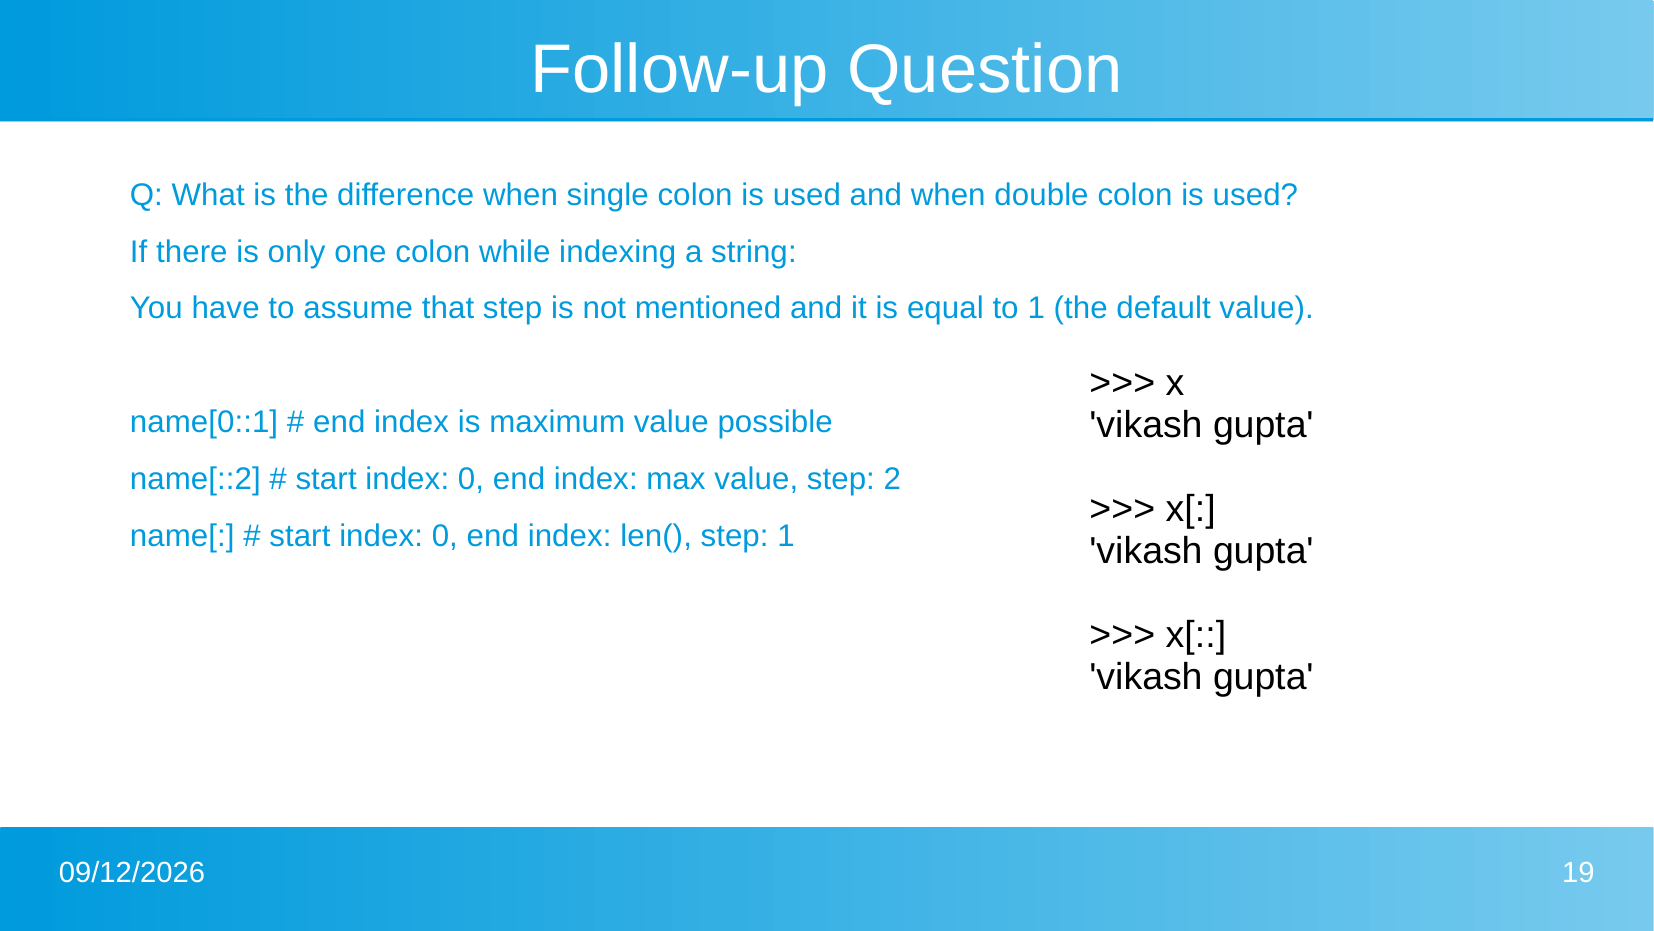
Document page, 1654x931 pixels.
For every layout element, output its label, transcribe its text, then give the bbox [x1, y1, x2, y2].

list Q: What is the difference when single colon is used and when double colon is used? If there is only one colon while indexing a string: You have to assume that step is not mentioned and it is equal to 1 (the default value). name[0::1] # end index is maximum value possible name[::2] # start index: 0, end index: max value, step: 2 name[:] # start index: 0, end index: len(), step: 1 [59, 177, 1595, 768]
text_box >>> x 'vikash gupta' >>> x[:] 'vikash gupta' >>> x[::] 'vikash gupta' [1074, 354, 1595, 748]
title Follow-up Question [59, 29, 1595, 108]
